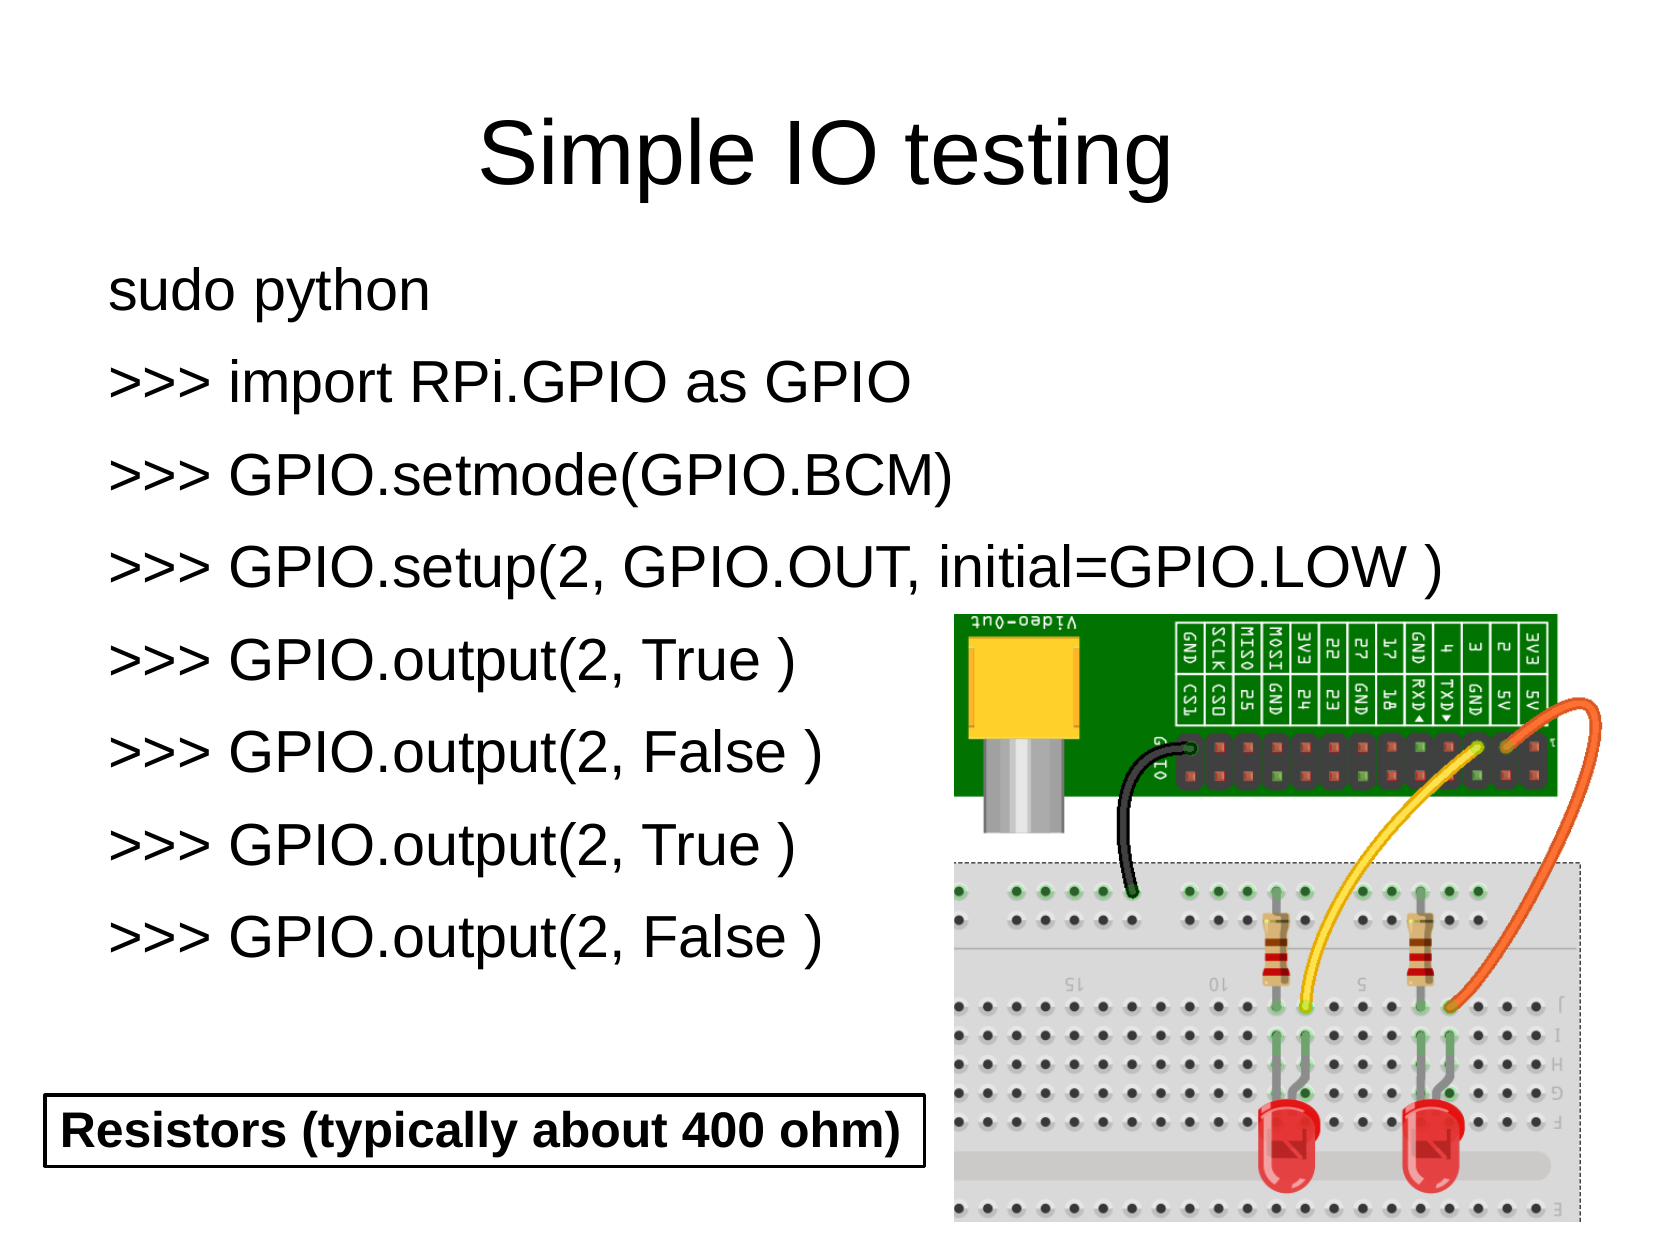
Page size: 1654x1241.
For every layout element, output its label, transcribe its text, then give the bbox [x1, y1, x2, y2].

picture [954, 614, 1614, 1222]
text_box Resistors (typically about 400 ohm) [45, 1095, 925, 1167]
list sudo python >>> import RPi.GPIO as GPIO >>> GPIO.setmode(GPIO.BCM) >>> GPIO.setup(2, GPIO.OUT, initial=GPIO.LOW ) >>> GPIO.output(2, True ) >>> GPIO.output(2, False ) >>> GPIO.output(2, True ) >>> GPIO.output(2, False ) [45, 256, 1500, 976]
title Simple IO testing [82, 49, 1571, 257]
